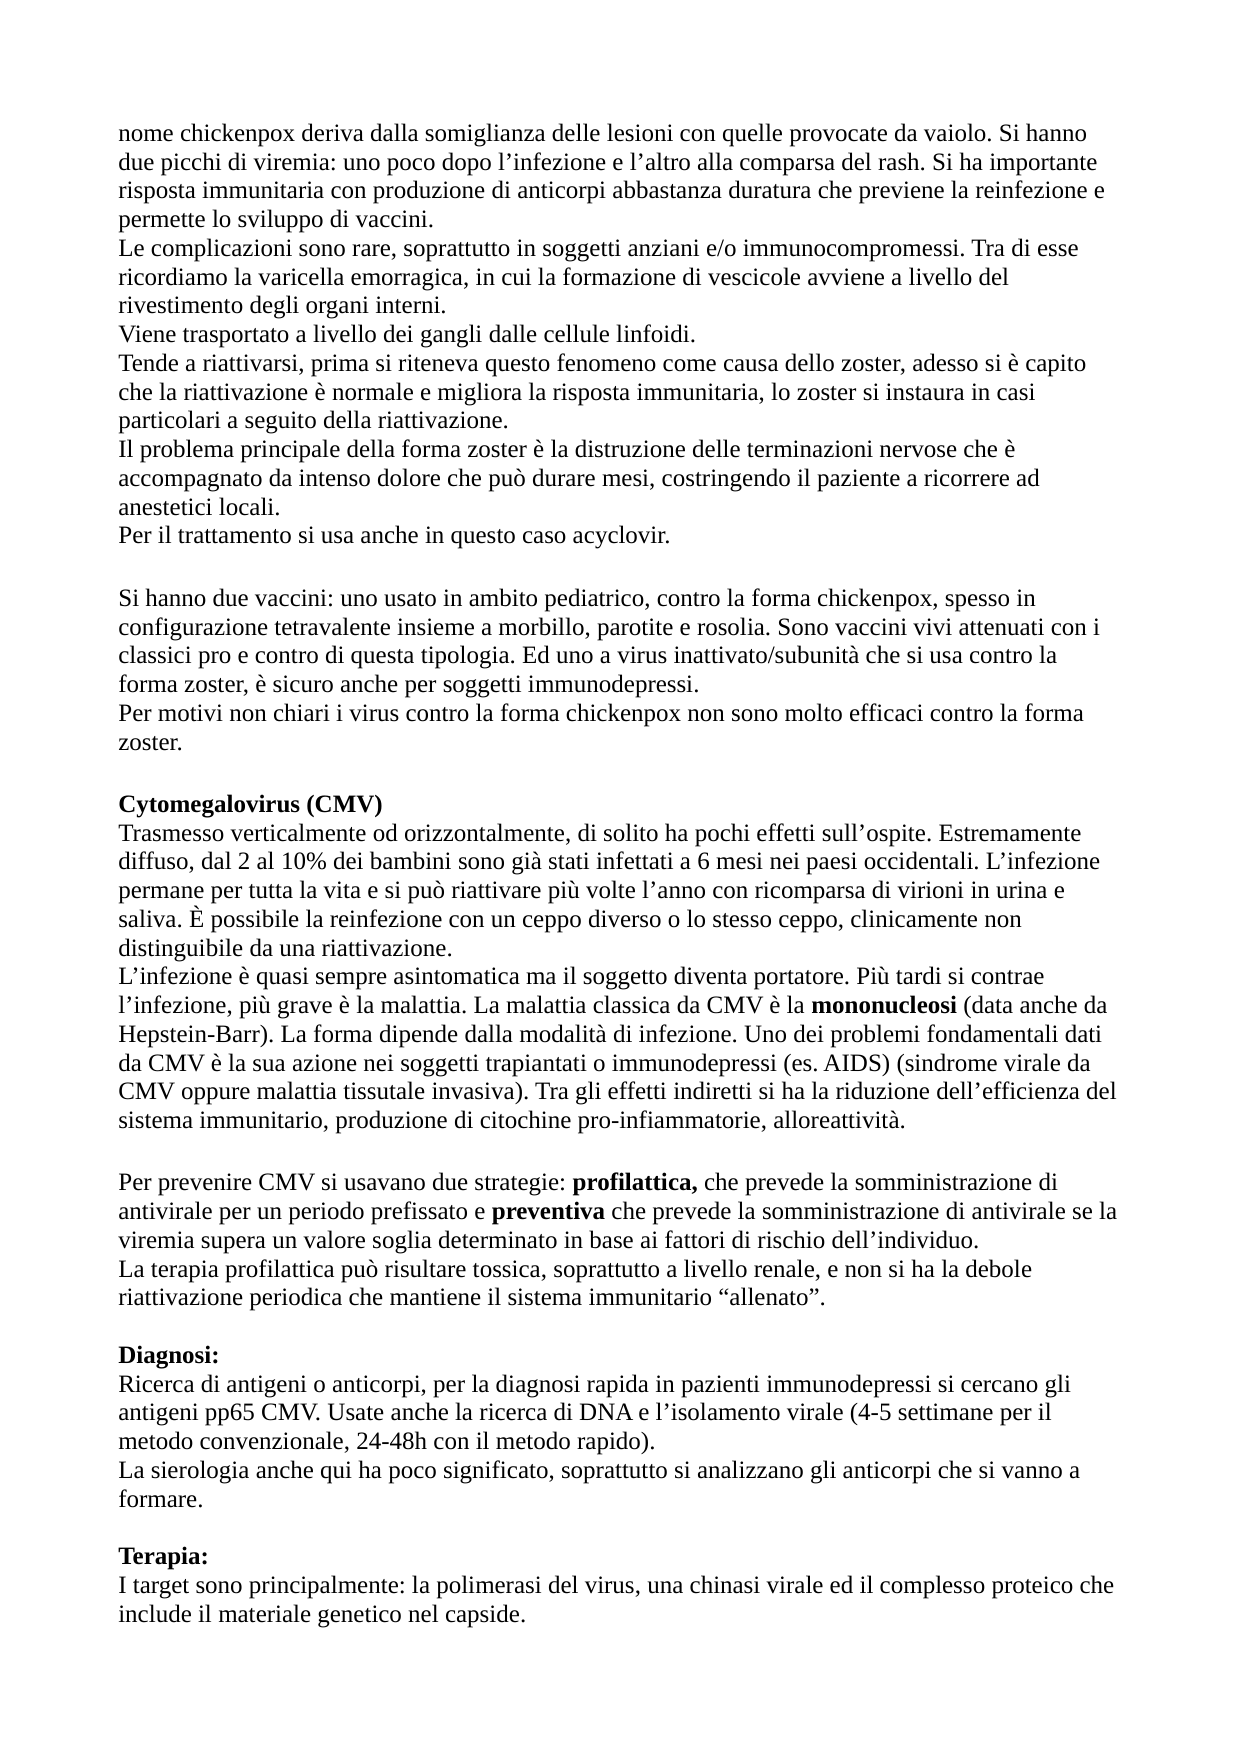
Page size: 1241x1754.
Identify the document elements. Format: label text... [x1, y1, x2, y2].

text Per il trattamento si usa anche in questo caso acyclovir. [118, 521, 1122, 549]
text Per motivi non chiari i virus contro la forma chickenpox non sono molto efficaci contro la forma zoster. [118, 698, 1122, 755]
text Diagnosi: [118, 1340, 1122, 1369]
text nome chickenpox deriva dalla somiglianza delle lesioni con quelle provocate da vaiolo. Si hanno due picchi di viremia: uno poco dopo l’infezione e l’altro alla comparsa del rash. Si ha importante risposta immunitaria con produzione di anticorpi abbastanza duratura che previene la reinfezione e permette lo sviluppo di vaccini. [118, 118, 1122, 233]
text Trasmesso verticalmente od orizzontalmente, di solito ha pochi effetti sull’ospite. Estremamente diffuso, dal 2 al 10% dei bambini sono già stati infettati a 6 mesi nei paesi occidentali. L’infezione permane per tutta la vita e si può riattivare più volte l’anno con ricomparsa di virioni in urina e saliva. È possibile la reinfezione con un ceppo diverso o lo stesso ceppo, clinicamente non distinguibile da una riattivazione. [118, 818, 1122, 961]
text Ricerca di antigeni o anticorpi, per la diagnosi rapida in pazienti immunodepressi si cercano gli antigeni pp65 CMV. Usate anche la ricerca di DNA e l’isolamento virale (4-5 settimane per il metodo convenzionale, 24-48h con il metodo rapido). [118, 1369, 1122, 1455]
text La terapia profilattica può risultare tossica, soprattutto a livello renale, e non si ha la debole riattivazione periodica che mantiene il sistema immunitario “allenato”. [118, 1254, 1122, 1311]
text La sierologia anche qui ha poco significato, soprattutto si analizzano gli anticorpi che si vanno a formare. [118, 1455, 1122, 1512]
text Le complicazioni sono rare, soprattutto in soggetti anziani e/o immunocompromessi. Tra di esse ricordiamo la varicella emorragica, in cui la formazione di vescicole avviene a livello del rivestimento degli organi interni. [118, 233, 1122, 319]
text Cytomegalovirus (CMV) [118, 789, 1122, 818]
text Si hanno due vaccini: uno usato in ambito pediatrico, contro la forma chickenpox, spesso in configurazione tetravalente insieme a morbillo, parotite e rosolia. Sono vaccini vivi attenuati con i classici pro e contro di questa tipologia. Ed uno a virus inattivato/subunità che si usa contro la forma zoster, è sicuro anche per soggetti immunodepressi. [118, 583, 1122, 698]
text L’infezione è quasi sempre asintomatica ma il soggetto diventa portatore. Più tardi si contrae l’infezione, più grave è la malattia. La malattia classica da CMV è la mononucleosi (data anche da Hepstein-Barr). La forma dipende dalla modalità di infezione. Uno dei problemi fondamentali dati da CMV è la sua azione nei soggetti trapiantati o immunodepressi (es. AIDS) (sindrome virale da CMV oppure malattia tissutale invasiva). Tra gli effetti indiretti si ha la riduzione dell’efficienza del sistema immunitario, produzione di citochine pro-infiammatorie, alloreattività. [118, 961, 1122, 1134]
text Terapia: [118, 1541, 1122, 1570]
text Il problema principale della forma zoster è la distruzione delle terminazioni nervose che è accompagnato da intenso dolore che può durare mesi, costringendo il paziente a ricorrere ad anestetici locali. [118, 434, 1122, 521]
text Tende a riattivarsi, prima si riteneva questo fenomeno come causa dello zoster, adesso si è capito che la riattivazione è normale e migliora la risposta immunitaria, lo zoster si instaura in casi particolari a seguito della riattivazione. [118, 348, 1122, 434]
text Per prevenire CMV si usavano due strategie: profilattica, che prevede la somministrazione di antivirale per un periodo prefissato e preventiva che prevede la somministrazione di antivirale se la viremia supera un valore soglia determinato in base ai fattori di rischio dell’individuo. [118, 1167, 1122, 1254]
text Viene trasportato a livello dei gangli dalle cellule linfoidi. [118, 319, 1122, 348]
text I target sono principalmente: la polimerasi del virus, una chinasi virale ed il complesso proteico che include il materiale genetico nel capside. [118, 1570, 1122, 1627]
